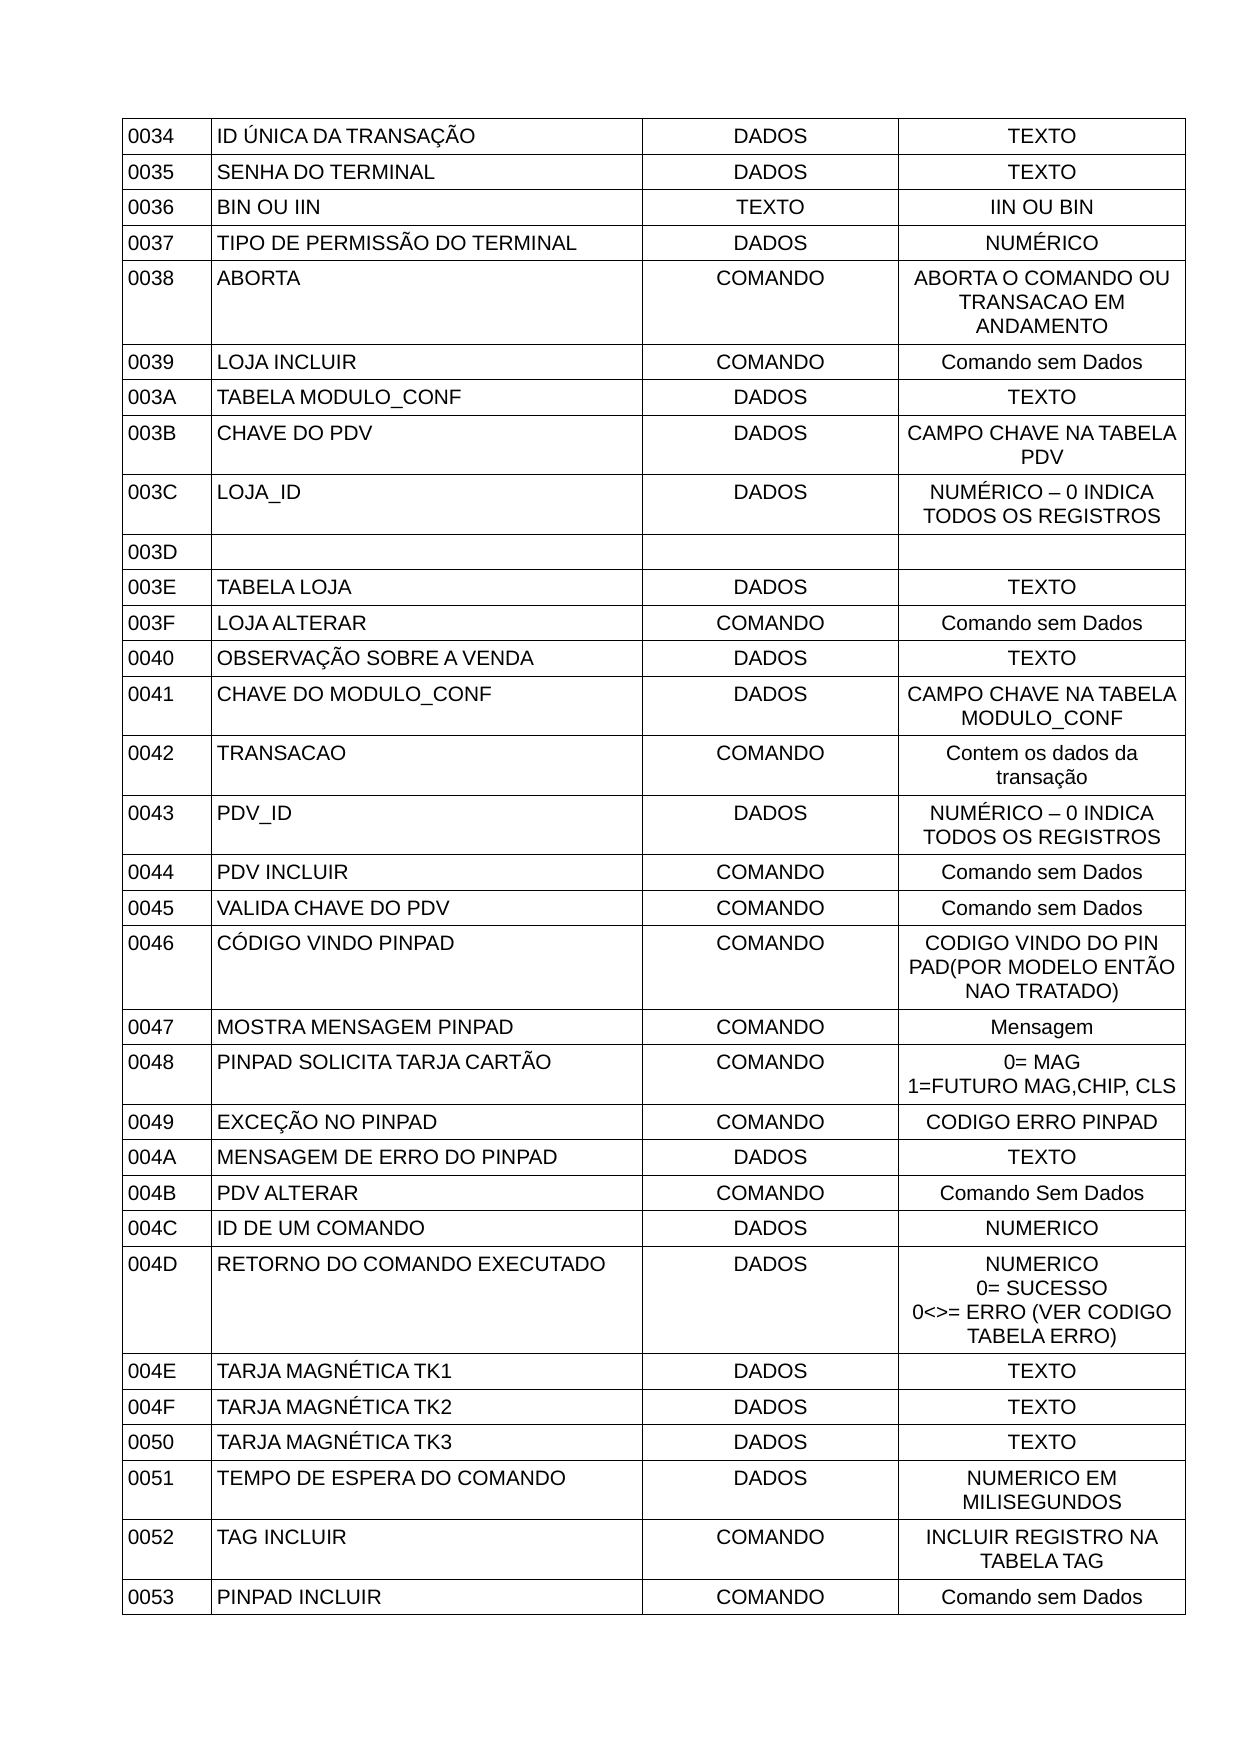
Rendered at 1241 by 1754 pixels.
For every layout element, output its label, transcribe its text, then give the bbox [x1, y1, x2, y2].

table_cell DADOS [643, 677, 898, 735]
table_cell COMANDO [643, 1520, 898, 1579]
table_cell LOJA INCLUIR [212, 345, 642, 379]
table_cell DADOS [643, 570, 898, 605]
table_cell 003D [123, 535, 211, 569]
table_cell 0048 [123, 1045, 211, 1104]
table_cell CODIGO VINDO DO PIN PAD(POR MODELO ENTÃO NAO TRATADO) [899, 926, 1185, 1009]
table_cell TIPO DE PERMISSÃO DO TERMINAL [212, 226, 642, 260]
table_cell CHAVE DO MODULO_CONF [212, 677, 642, 735]
table_cell COMANDO [643, 1176, 898, 1210]
table_cell Mensagem [899, 1010, 1185, 1044]
table_cell TEXTO [899, 1354, 1185, 1389]
table_cell ID DE UM COMANDO [212, 1211, 642, 1246]
table_cell TRANSACAO [212, 736, 642, 795]
table_cell [899, 535, 1185, 569]
table_cell Contem os dados da transação [899, 736, 1185, 795]
table_cell Comando Sem Dados [899, 1176, 1185, 1210]
table_cell Comando sem Dados [899, 1580, 1185, 1614]
table_cell PINPAD SOLICITA TARJA CARTÃO [212, 1045, 642, 1104]
table_cell OBSERVAÇÃO SOBRE A VENDA [212, 641, 642, 676]
table_cell 0041 [123, 677, 211, 735]
table_cell DADOS [643, 1425, 898, 1460]
table_cell DADOS [643, 1461, 898, 1519]
table_cell VALIDA CHAVE DO PDV [212, 891, 642, 925]
table_cell DADOS [643, 226, 898, 260]
table_cell TEXTO [899, 119, 1185, 154]
table_cell COMANDO [643, 606, 898, 640]
table_cell 0046 [123, 926, 211, 1009]
table_cell MENSAGEM DE ERRO DO PINPAD [212, 1140, 642, 1175]
table_cell PINPAD INCLUIR [212, 1580, 642, 1614]
table_cell CODIGO ERRO PINPAD [899, 1105, 1185, 1139]
table_cell CHAVE DO PDV [212, 416, 642, 474]
table_cell 003B [123, 416, 211, 474]
table_cell 004A [123, 1140, 211, 1175]
table_cell COMANDO [643, 736, 898, 795]
table_cell 004D [123, 1247, 211, 1353]
table_cell RETORNO DO COMANDO EXECUTADO [212, 1247, 642, 1353]
table_cell IIN OU BIN [899, 190, 1185, 225]
table_cell DADOS [643, 1247, 898, 1353]
table_cell PDV_ID [212, 796, 642, 854]
table_cell 004C [123, 1211, 211, 1246]
table_cell DADOS [643, 1211, 898, 1246]
table_cell 003C [123, 475, 211, 534]
table_cell EXCEÇÃO NO PINPAD [212, 1105, 642, 1139]
table_cell DADOS [643, 416, 898, 474]
table_cell DADOS [643, 641, 898, 676]
table_cell NUMÉRICO – 0 INDICA TODOS OS REGISTROS [899, 475, 1185, 534]
table_cell COMANDO [643, 926, 898, 1009]
table_cell DADOS [643, 1354, 898, 1389]
table_cell TEXTO [899, 641, 1185, 676]
table_cell COMANDO [643, 1580, 898, 1614]
table_cell 0042 [123, 736, 211, 795]
table_cell DADOS [643, 155, 898, 189]
table_cell TEXTO [899, 380, 1185, 415]
table_cell Comando sem Dados [899, 855, 1185, 890]
table_cell 003E [123, 570, 211, 605]
table_cell TEXTO [899, 570, 1185, 605]
table_cell 004B [123, 1176, 211, 1210]
table_cell NUMERICO [899, 1211, 1185, 1246]
table_cell TABELA MODULO_CONF [212, 380, 642, 415]
table_cell DADOS [643, 119, 898, 154]
table_cell 0034 [123, 119, 211, 154]
table_cell COMANDO [643, 891, 898, 925]
table_cell DADOS [643, 475, 898, 534]
table_cell 0049 [123, 1105, 211, 1139]
table_cell COMANDO [643, 345, 898, 379]
table_cell TEXTO [899, 1390, 1185, 1424]
table_cell NUMERICO EM MILISEGUNDOS [899, 1461, 1185, 1519]
table_cell 0053 [123, 1580, 211, 1614]
table_cell 004E [123, 1354, 211, 1389]
table_cell PDV INCLUIR [212, 855, 642, 890]
table_cell ABORTA [212, 261, 642, 344]
table_cell 0036 [123, 190, 211, 225]
table_cell SENHA DO TERMINAL [212, 155, 642, 189]
table_cell 0040 [123, 641, 211, 676]
table_cell NUMÉRICO – 0 INDICA TODOS OS REGISTROS [899, 796, 1185, 854]
table_cell 0038 [123, 261, 211, 344]
table_cell CAMPO CHAVE NA TABELA MODULO_CONF [899, 677, 1185, 735]
table_cell 0047 [123, 1010, 211, 1044]
table_cell TEXTO [643, 190, 898, 225]
table_cell Comando sem Dados [899, 606, 1185, 640]
table_cell 0043 [123, 796, 211, 854]
table_cell TABELA LOJA [212, 570, 642, 605]
table_cell DADOS [643, 380, 898, 415]
table_cell TARJA MAGNÉTICA TK3 [212, 1425, 642, 1460]
table_cell INCLUIR REGISTRO NA TABELA TAG [899, 1520, 1185, 1579]
table_cell TEXTO [899, 1425, 1185, 1460]
table_cell 0035 [123, 155, 211, 189]
table_cell PDV ALTERAR [212, 1176, 642, 1210]
table_cell 0044 [123, 855, 211, 890]
table_cell 0051 [123, 1461, 211, 1519]
table_cell ID ÚNICA DA TRANSAÇÃO [212, 119, 642, 154]
table_cell COMANDO [643, 1010, 898, 1044]
table_cell TAG INCLUIR [212, 1520, 642, 1579]
table_cell COMANDO [643, 1105, 898, 1139]
table_cell COMANDO [643, 261, 898, 344]
table_cell LOJA ALTERAR [212, 606, 642, 640]
table_cell TEXTO [899, 1140, 1185, 1175]
table_cell BIN OU IIN [212, 190, 642, 225]
table_cell 0039 [123, 345, 211, 379]
table_cell MOSTRA MENSAGEM PINPAD [212, 1010, 642, 1044]
table_cell TEMPO DE ESPERA DO COMANDO [212, 1461, 642, 1519]
table_cell ABORTA O COMANDO OU TRANSACAO EM ANDAMENTO [899, 261, 1185, 344]
table_cell 0037 [123, 226, 211, 260]
table_cell COMANDO [643, 1045, 898, 1104]
table_cell DADOS [643, 1390, 898, 1424]
table_cell NUMERICO 0= SUCESSO 0<>= ERRO (VER CODIGO TABELA ERRO) [899, 1247, 1185, 1353]
table_cell [212, 535, 642, 569]
table_cell Comando sem Dados [899, 891, 1185, 925]
table_cell 0045 [123, 891, 211, 925]
table_cell DADOS [643, 1140, 898, 1175]
table_cell [643, 535, 898, 569]
table_cell DADOS [643, 796, 898, 854]
table_cell CÓDIGO VINDO PINPAD [212, 926, 642, 1009]
table_cell 0050 [123, 1425, 211, 1460]
table_cell 004F [123, 1390, 211, 1424]
table_cell NUMÉRICO [899, 226, 1185, 260]
table_cell Comando sem Dados [899, 345, 1185, 379]
table_cell TEXTO [899, 155, 1185, 189]
table_cell TARJA MAGNÉTICA TK1 [212, 1354, 642, 1389]
table_cell CAMPO CHAVE NA TABELA PDV [899, 416, 1185, 474]
table_cell 003A [123, 380, 211, 415]
table_cell COMANDO [643, 855, 898, 890]
table_cell TARJA MAGNÉTICA TK2 [212, 1390, 642, 1424]
table_cell 003F [123, 606, 211, 640]
table_cell 0= MAG 1=FUTURO MAG,CHIP, CLS [899, 1045, 1185, 1104]
table_cell LOJA_ID [212, 475, 642, 534]
table_cell 0052 [123, 1520, 211, 1579]
